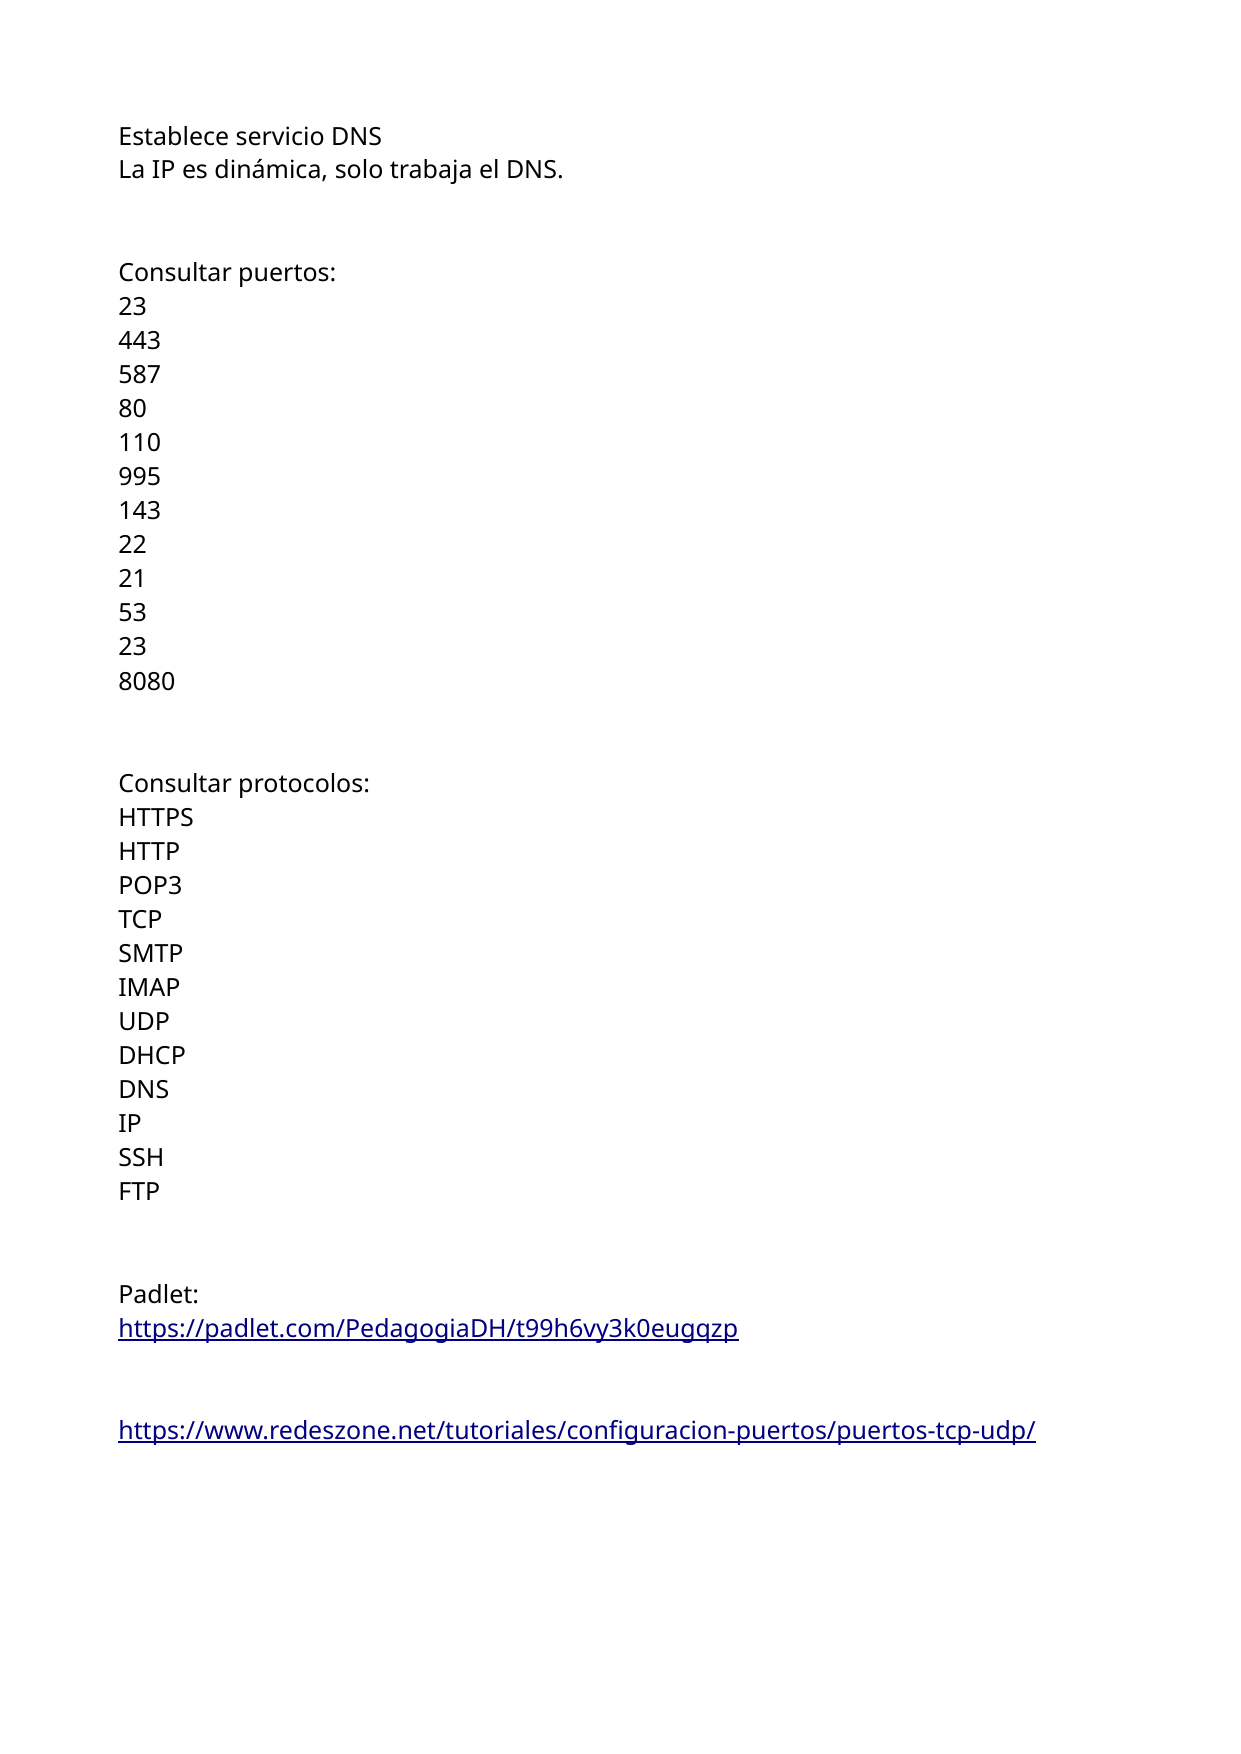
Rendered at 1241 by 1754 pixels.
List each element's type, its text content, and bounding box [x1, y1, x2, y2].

text 8080 [118, 663, 1122, 697]
text TCP [118, 902, 1122, 936]
text UDP [118, 1004, 1122, 1038]
text IP [118, 1106, 1122, 1140]
text DHCP [118, 1038, 1122, 1072]
text SMTP [118, 936, 1122, 970]
text La IP es dinámica, solo trabaja el DNS. [118, 152, 1122, 186]
text SSH [118, 1140, 1122, 1174]
text 110 [118, 425, 1122, 459]
text 23 [118, 288, 1122, 322]
text https://www.redeszone.net/tutoriales/configuracion-puertos/puertos-tcp-udp/ [118, 1412, 1122, 1447]
text 53 [118, 595, 1122, 629]
text 443 [118, 322, 1122, 357]
text Consultar puertos: [118, 254, 1122, 288]
text DNS [118, 1072, 1122, 1106]
text 587 [118, 357, 1122, 391]
text IMAP [118, 970, 1122, 1004]
text 995 [118, 459, 1122, 493]
text Establece servicio DNS [118, 118, 1122, 152]
text 22 [118, 527, 1122, 561]
text HTTP [118, 833, 1122, 867]
text 23 [118, 629, 1122, 663]
text 21 [118, 561, 1122, 595]
text 80 [118, 391, 1122, 425]
text https://padlet.com/PedagogiaDH/t99h6vy3k0eugqzp [118, 1310, 1122, 1344]
text Padlet: [118, 1276, 1122, 1310]
text Consultar protocolos: [118, 765, 1122, 799]
text FTP [118, 1174, 1122, 1208]
text HTTPS [118, 799, 1122, 833]
text POP3 [118, 867, 1122, 902]
text 143 [118, 493, 1122, 527]
